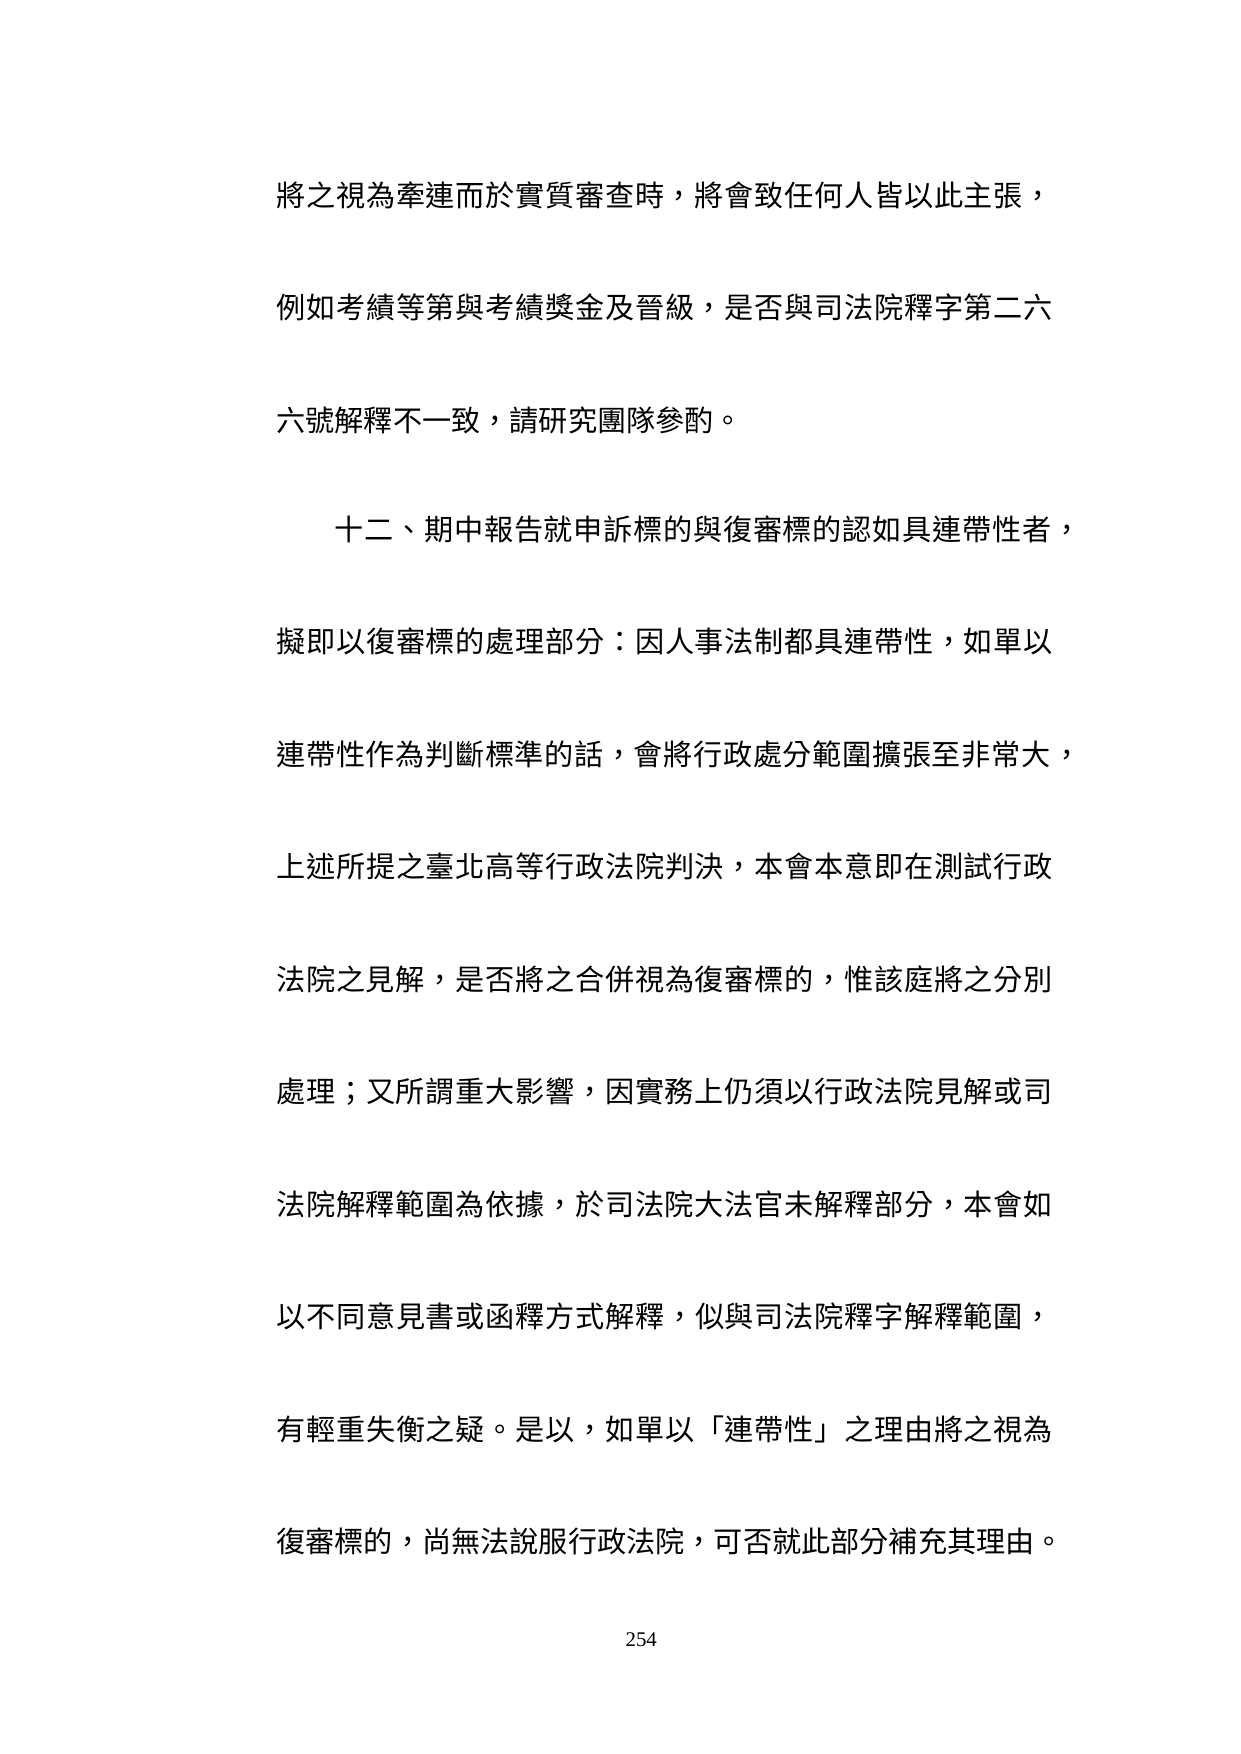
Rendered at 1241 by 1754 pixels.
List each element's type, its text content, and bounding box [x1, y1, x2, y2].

text 十二、期中報告就申訴標的與復審標的認如具連帶性者，擬即以復審標的處理部分：因人事法制都具連帶性，如單以連帶性作為判斷標準的話，會將行政處分範圍擴張至非常大，上述所提之臺北高等行政法院判決，本會本意即在測試行政法院之見解，是否將之合併視為復審標的，惟該庭將之分別處理；又所謂重大影響，因實務上仍須以行政法院見解或司法院解釋範圍為依據，於司法院大法官未解釋部分，本會如以不同意見書或函釋方式解釋，似與司法院釋字解釋範圍，有輕重失衡之疑。是以，如單以「連帶性」之理由將之視為復審標的，尚無法說服行政法院，可否就此部分補充其理由。 [276, 484, 1053, 1571]
text 將之視為牽連而於實質審查時，將會致任何人皆以此主張，例如考績等第與考績獎金及晉級，是否與司法院釋字第二六六號解釋不一致，請研究團隊參酌。 [276, 150, 1053, 450]
